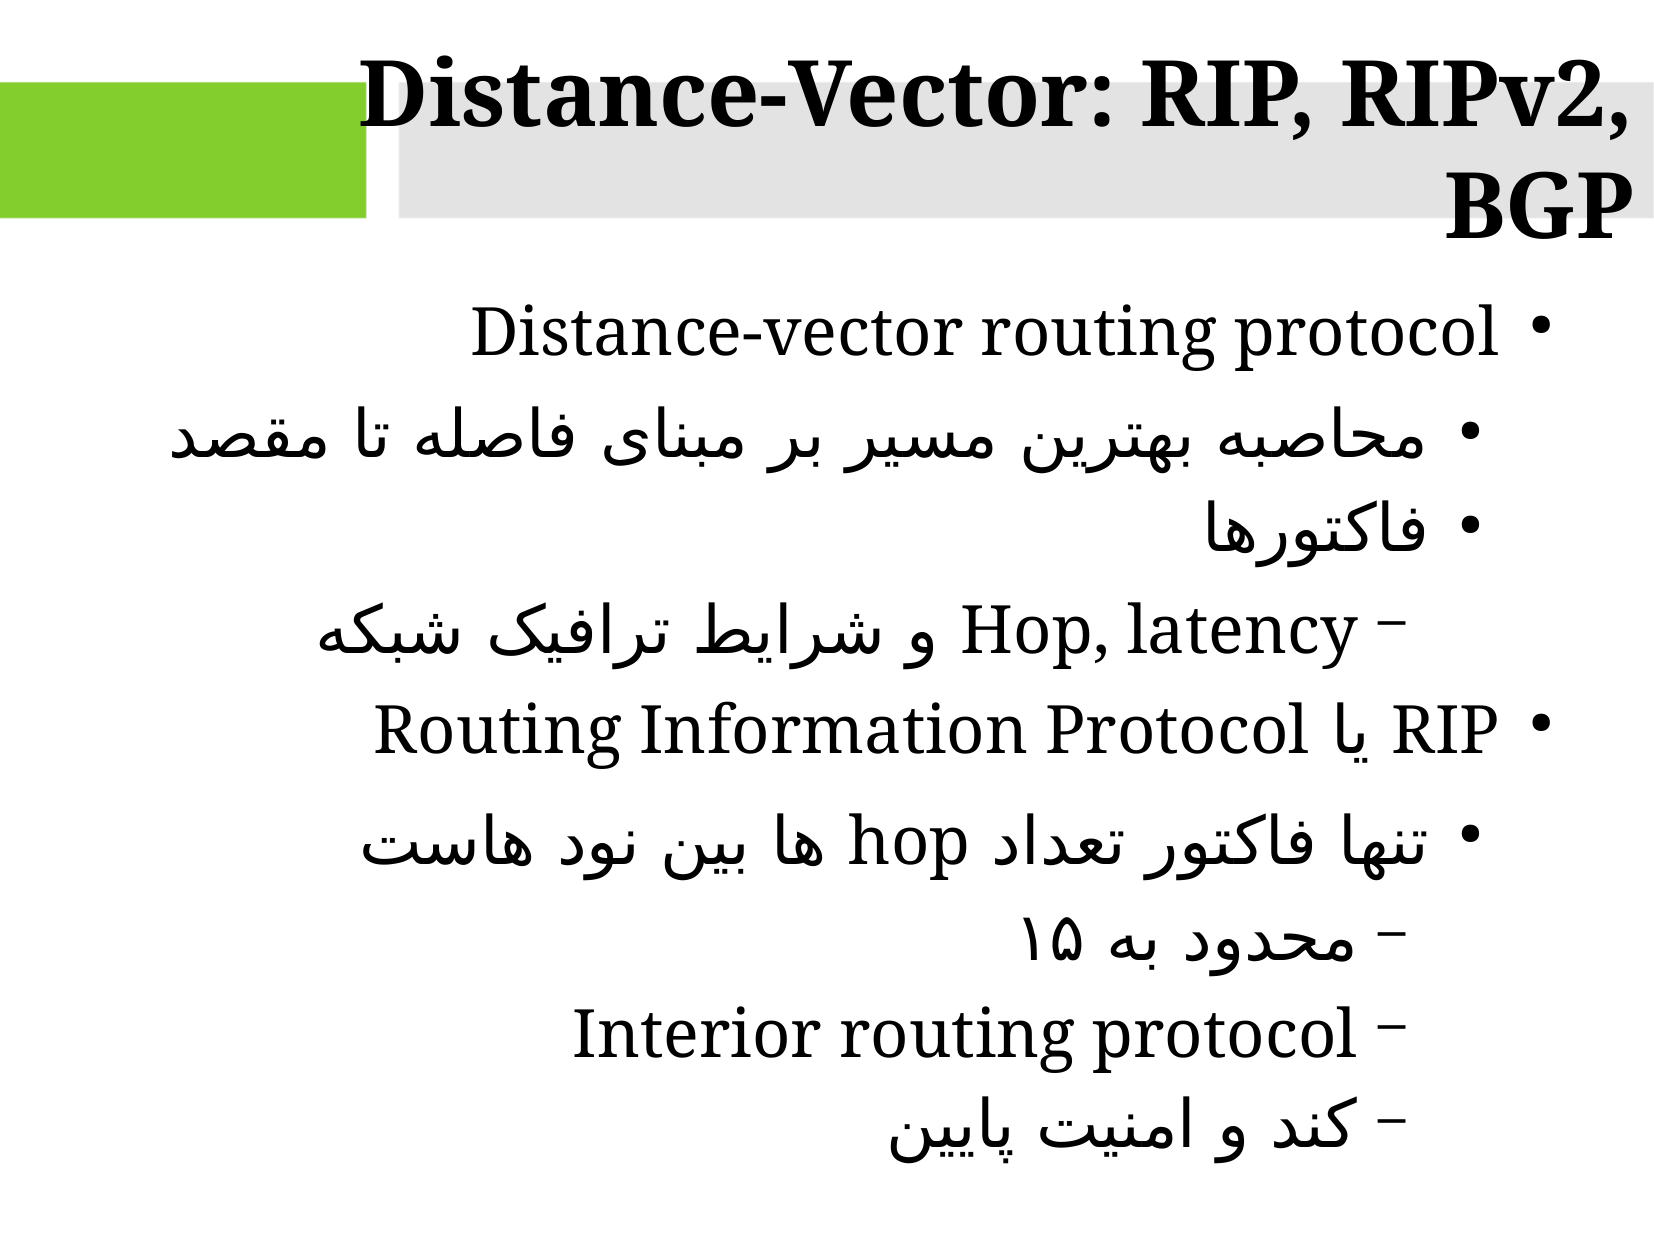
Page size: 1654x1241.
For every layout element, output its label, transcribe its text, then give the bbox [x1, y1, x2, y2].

list Distance-vector routing protocol محاصبه بهترین مسیر بر مبنای فاصله تا مقصد فاکتورها Hop, latency و شرایط ترافیک شبکه RIP یا Routing Information Protocol تنها فاکتور تعداد hop ها بین نود هاست محدود به ۱۵ Interior routing protocol کند و امنیت پایین [82, 290, 1571, 1182]
picture [0, 0, 1654, 1241]
title Distance-Vector: RIP, RIPv2, BGP [146, 45, 1636, 253]
